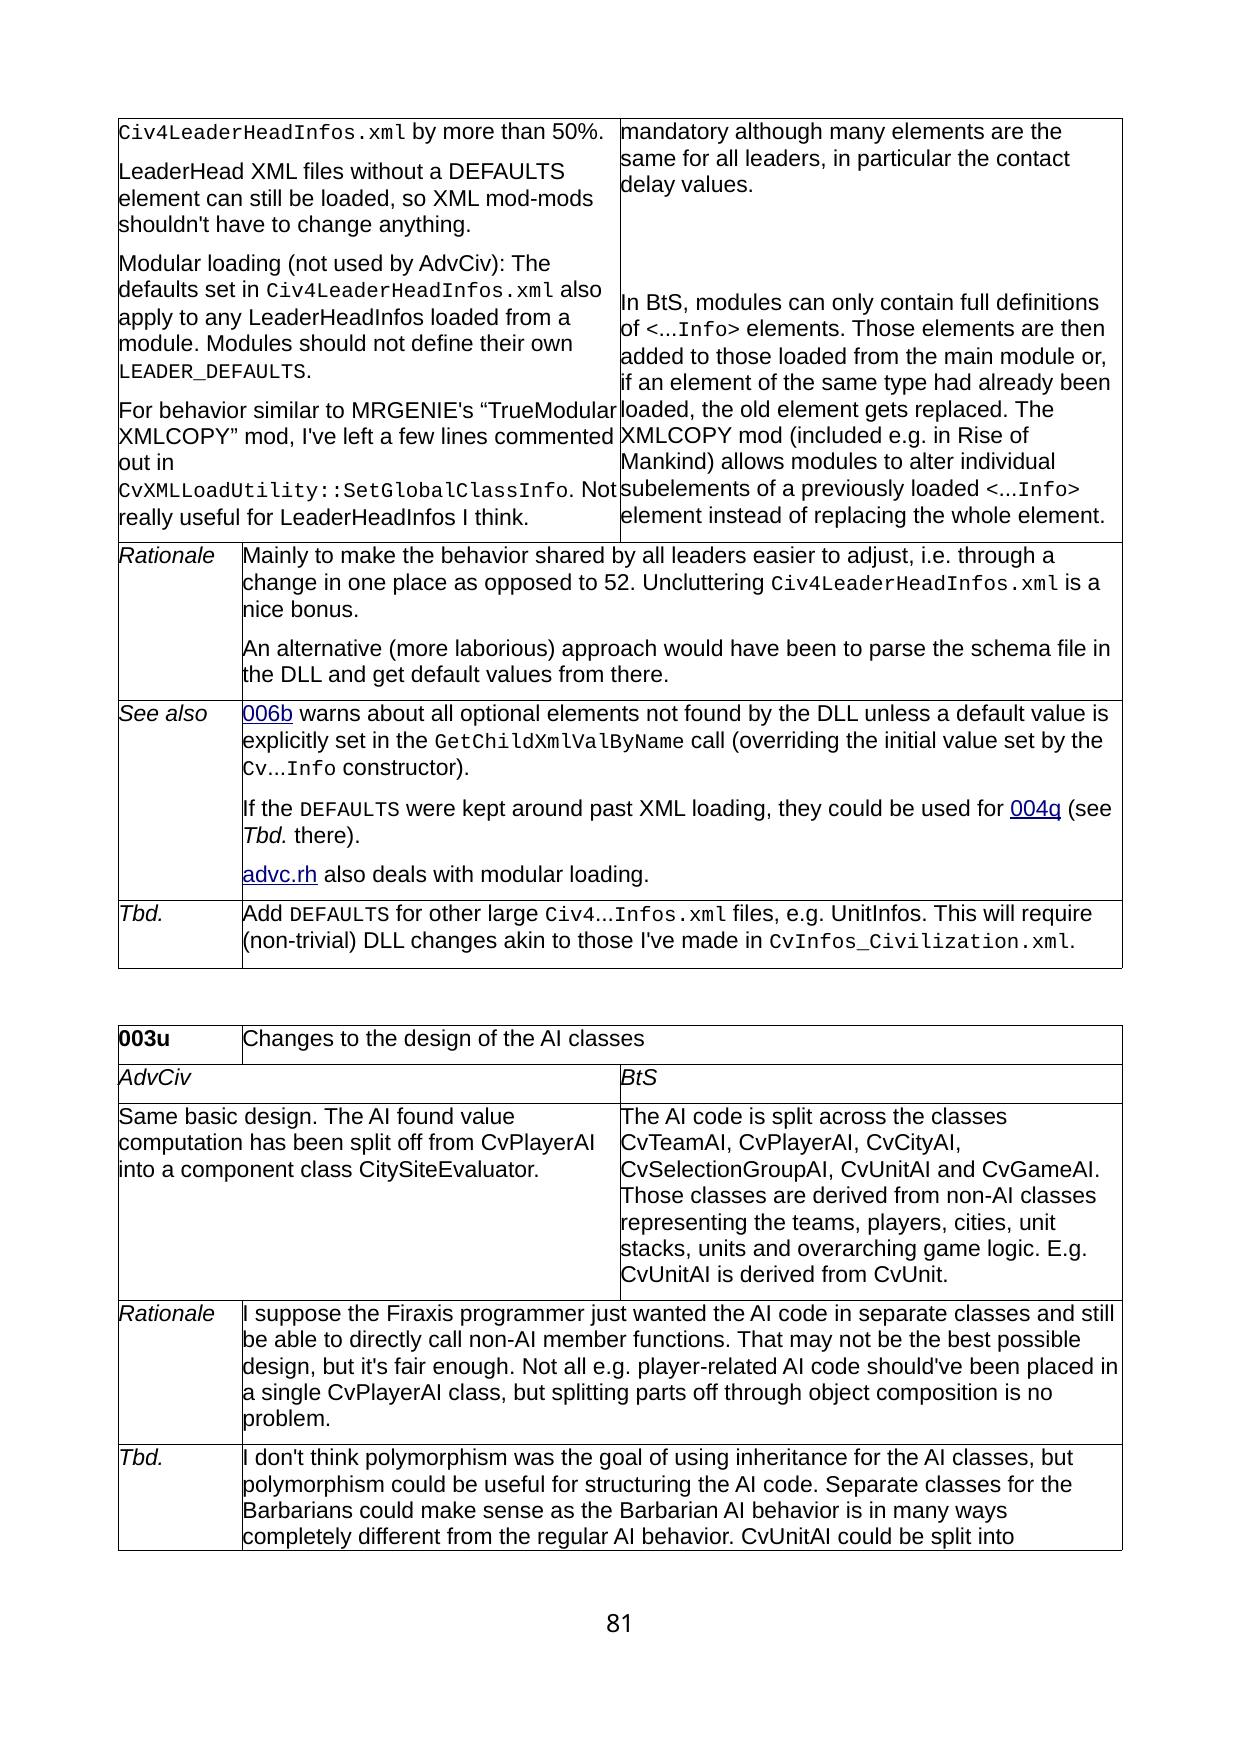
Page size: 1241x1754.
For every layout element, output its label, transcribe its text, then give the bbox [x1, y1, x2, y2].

table_header Changes to the design of the AI classes [243, 1026, 1122, 1064]
table_cell Same basic design. The AI found value computation has been split off from CvPlayerAI into a component class CitySiteEvaluator. [119, 1104, 620, 1300]
table_cell Add DEFAULTS for other large Civ4...Infos.xml files, e.g. UnitInfos. This will require (non-trivial) DLL changes akin to those I've made in CvInfos_Civilization.xml. [243, 901, 1122, 968]
table_cell BtS [621, 1065, 1122, 1103]
table_cell Tbd. [119, 901, 242, 968]
table_cell Tbd. [119, 1445, 242, 1550]
table_cell Rationale [119, 1301, 242, 1444]
table_cell Rationale [119, 543, 242, 700]
table_header 003u [119, 1026, 242, 1064]
table_cell Civ4LeaderHeadInfos.xml by more than 50%. LeaderHead XML files without a DEFAULTS element can still be loaded, so XML mod-mods shouldn't have to change anything. Modular loading (not used by AdvCiv): The defaults set in Civ4LeaderHeadInfos.xml also apply to any LeaderHeadInfos loaded from a module. Modules should not define their own LEADER_DEFAULTS. For behavior similar to MRGENIE's “TrueModular XMLCOPY” mod, I've left a few lines commented out in CvXMLLoadUtility::SetGlobalClassInfo. Not really useful for LeaderHeadInfos I think. [119, 119, 620, 542]
table_cell See also [119, 701, 242, 900]
table_cell I don't think polymorphism was the goal of using inheritance for the AI classes, but polymorphism could be useful for structuring the AI code. Separate classes for the Barbarians could make sense as the Barbarian AI behavior is in many ways completely different from the regular AI behavior. CvUnitAI could be split into [243, 1445, 1122, 1550]
table_cell AdvCiv [119, 1065, 620, 1103]
table_cell mandatory although many elements are the same for all leaders, in particular the contact delay values. In BtS, modules can only contain full definitions of <...Info> elements. Those elements are then added to those loaded from the main module or, if an element of the same type had already been loaded, the old element gets replaced. The XMLCOPY mod (included e.g. in Rise of Mankind) allows modules to alter individual subelements of a previously loaded <...Info> element instead of replacing the whole element. [621, 119, 1122, 542]
table_cell 006b warns about all optional elements not found by the DLL unless a default value is explicitly set in the GetChildXmlValByName call (overriding the initial value set by the Cv...Info constructor). If the DEFAULTS were kept around past XML loading, they could be used for 004q (see Tbd. there). advc.rh also deals with modular loading. [243, 701, 1122, 900]
table_cell I suppose the Firaxis programmer just wanted the AI code in separate classes and still be able to directly call non-AI member functions. That may not be the best possible design, but it's fair enough. Not all e.g. player-related AI code should've been placed in a single CvPlayerAI class, but splitting parts off through object composition is no problem. [243, 1301, 1122, 1444]
table_cell The AI code is split across the classes CvTeamAI, CvPlayerAI, CvCityAI, CvSelectionGroupAI, CvUnitAI and CvGameAI. Those classes are derived from non-AI classes representing the teams, players, cities, unit stacks, units and overarching game logic. E.g. CvUnitAI is derived from CvUnit. [621, 1104, 1122, 1300]
table_cell Mainly to make the behavior shared by all leaders easier to adjust, i.e. through a change in one place as opposed to 52. Uncluttering Civ4LeaderHeadInfos.xml is a nice bonus. An alternative (more laborious) approach would have been to parse the schema file in the DLL and get default values from there. [243, 543, 1122, 700]
